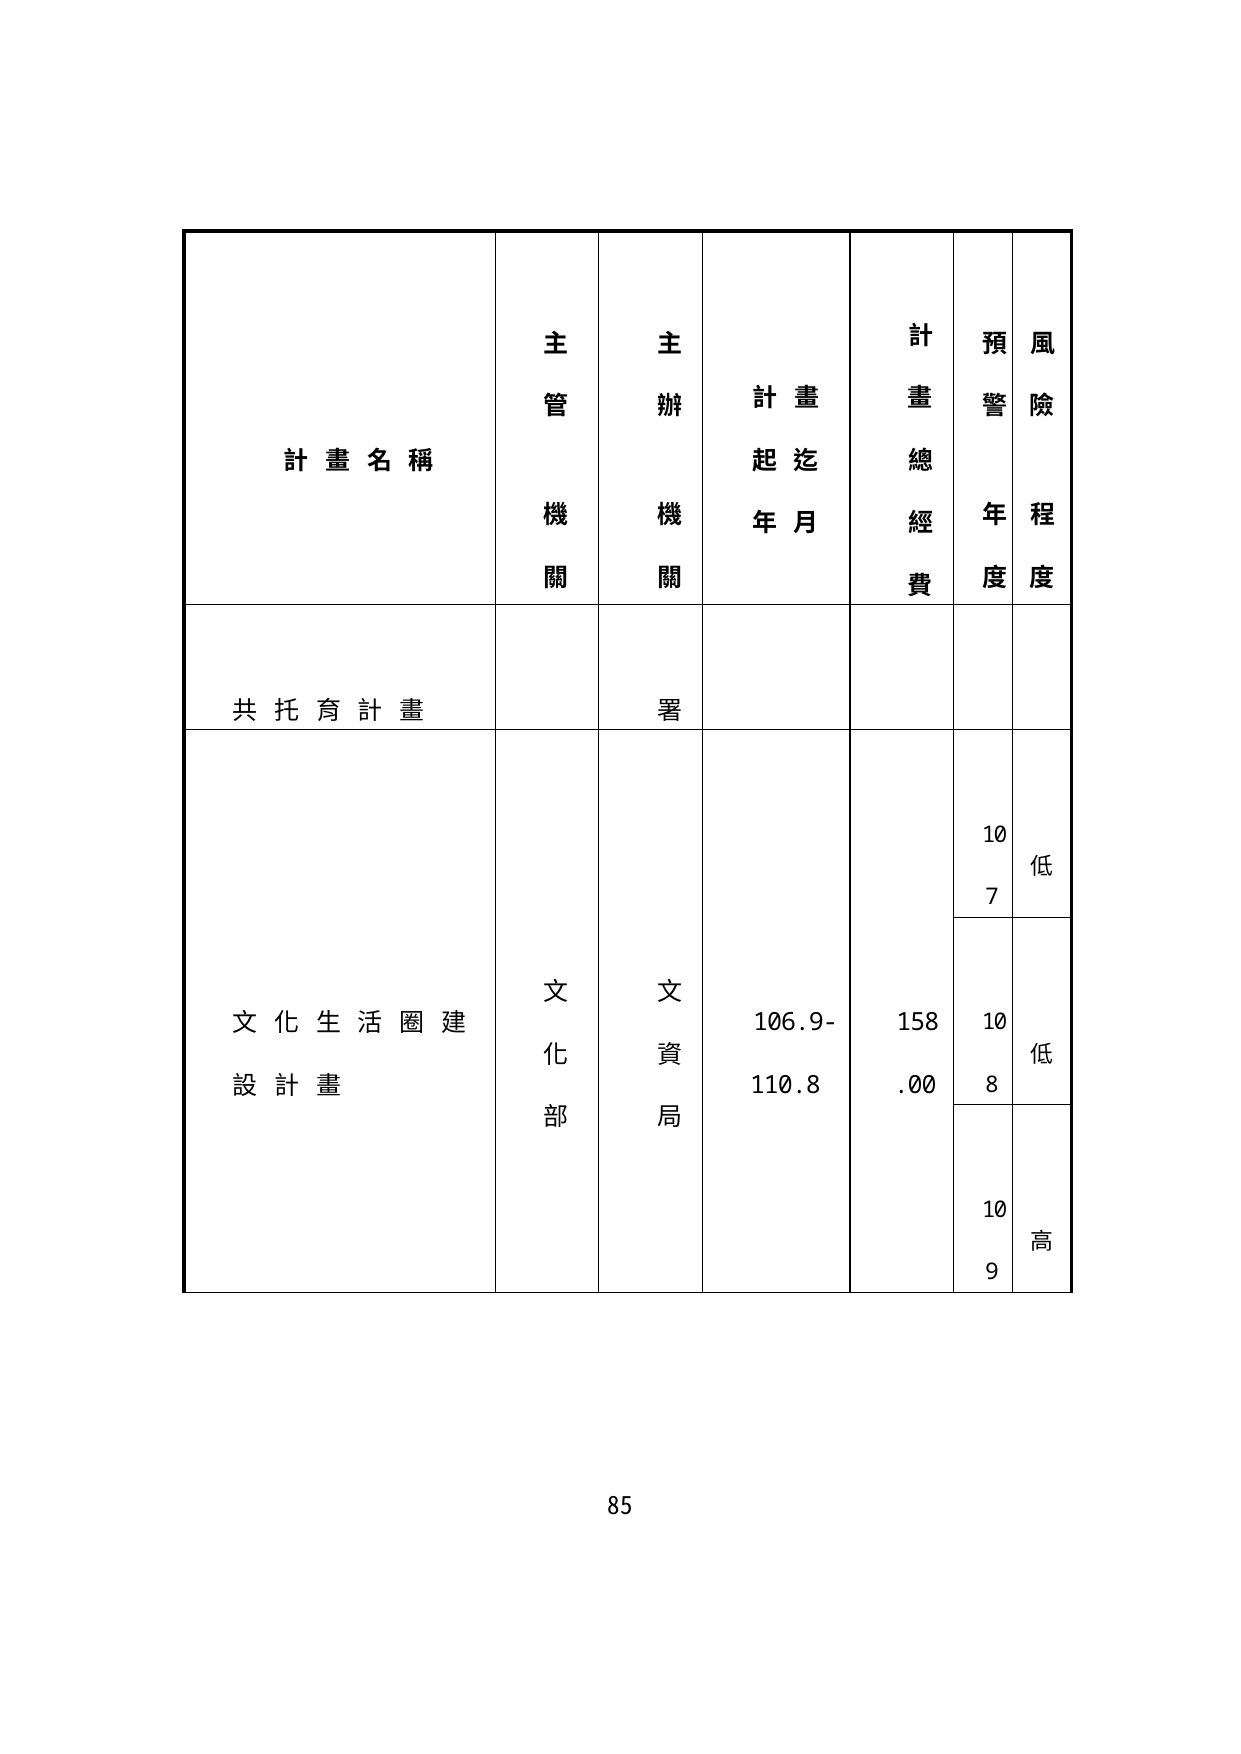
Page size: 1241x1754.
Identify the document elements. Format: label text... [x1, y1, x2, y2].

table_cell [496, 605, 598, 729]
table_cell [703, 605, 849, 729]
table_cell 署 [599, 605, 702, 729]
table_cell 文資局 [599, 730, 702, 1292]
table_cell 低 [1013, 918, 1070, 1104]
table_cell 文化部 [496, 730, 598, 1292]
table_cell 108 [954, 918, 1012, 1104]
table_header 計畫起迄 年月 [703, 233, 849, 604]
table_cell [1013, 605, 1070, 729]
table_header 計畫 總經費 [851, 233, 953, 604]
table_cell 高 [1013, 1105, 1070, 1292]
table_cell 107 [954, 730, 1012, 917]
table_cell 106.9-110.8 [703, 730, 849, 1292]
table_header 計畫名稱 [186, 233, 495, 604]
table_cell 低 [1013, 730, 1070, 917]
table_cell [954, 605, 1012, 729]
table_cell 共托育計畫 [186, 605, 495, 729]
table_header 主管 機關 [496, 233, 598, 604]
table_cell 文化生活圈建設計畫 [186, 730, 495, 1292]
table_header 主辦 機關 [599, 233, 702, 604]
table_cell 109 [954, 1105, 1012, 1292]
table_cell [851, 605, 953, 729]
table_header 風險 程度 [1013, 233, 1070, 604]
table_header 預警 年度 [954, 233, 1012, 604]
table_cell 158.00 [851, 730, 953, 1292]
